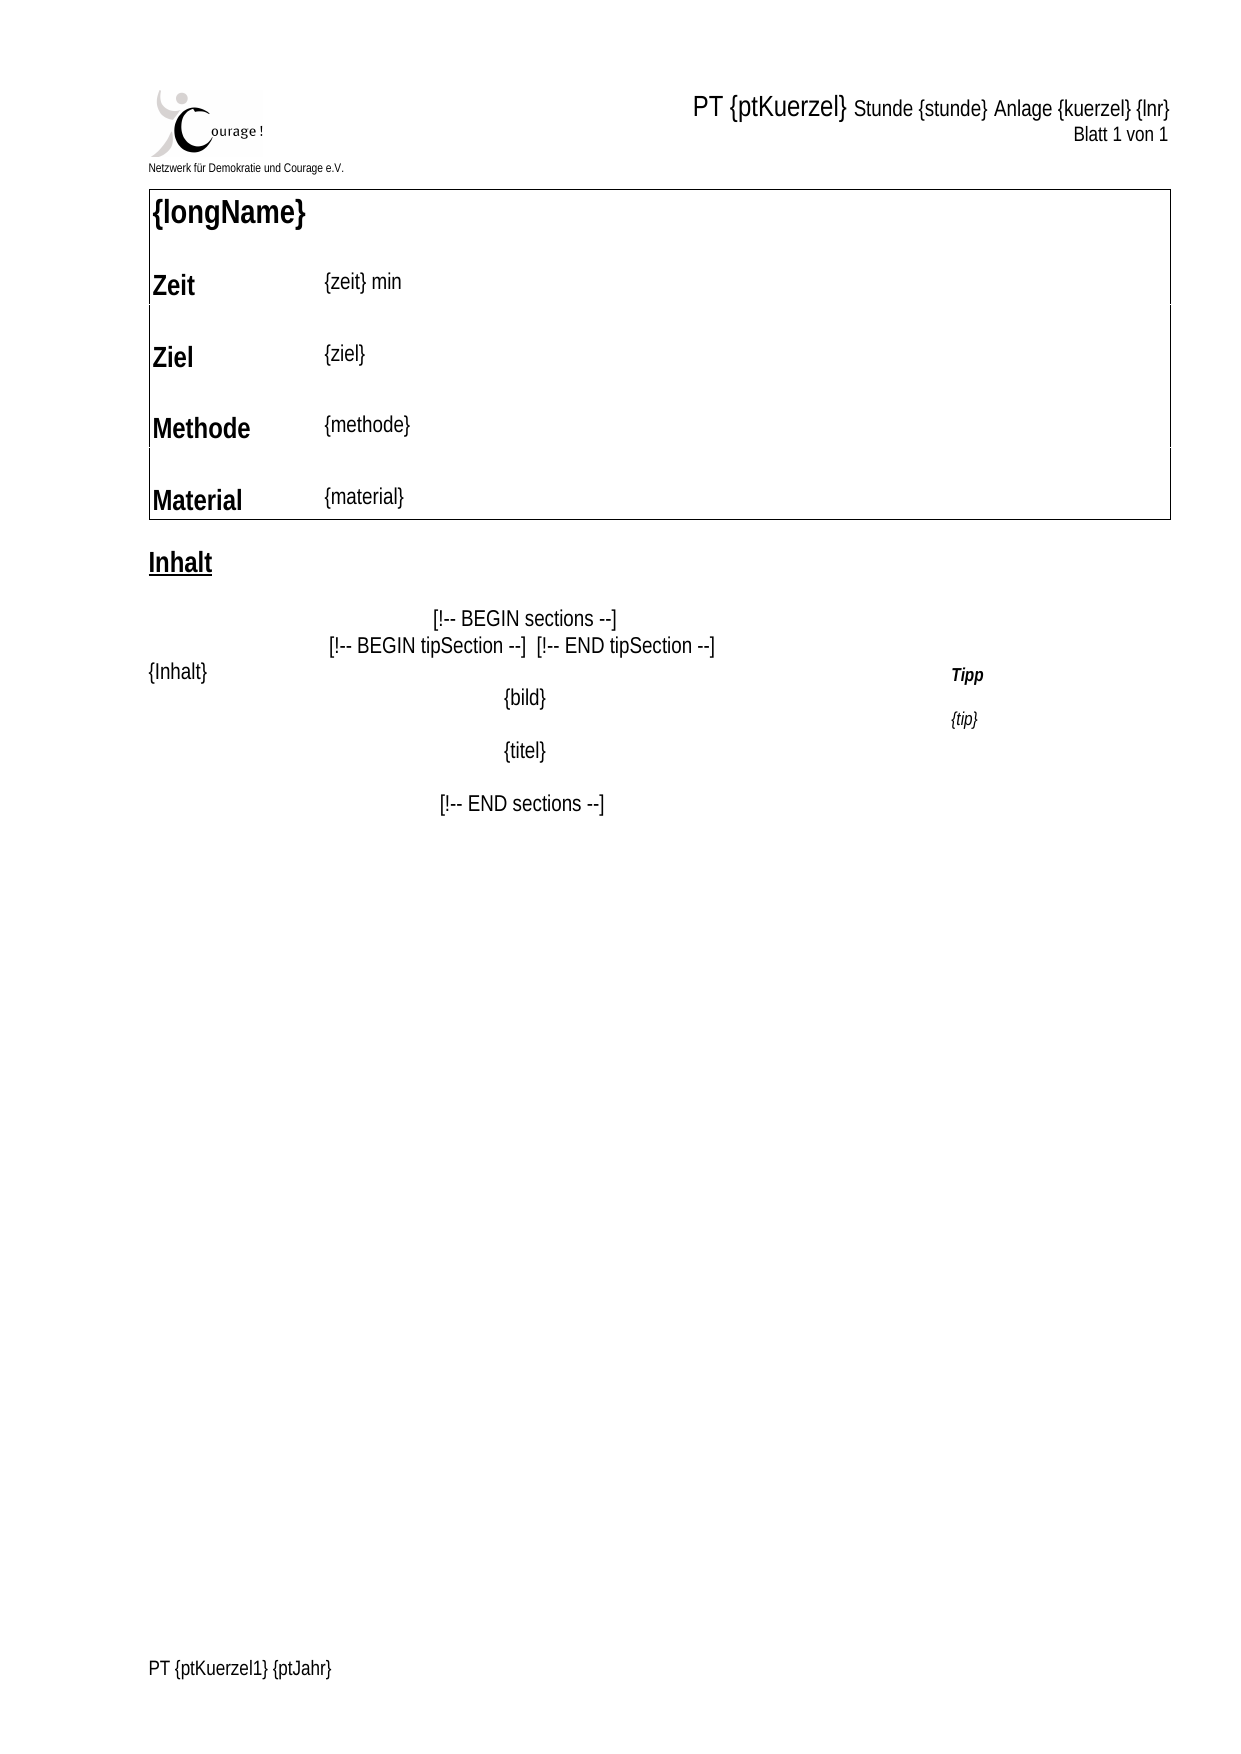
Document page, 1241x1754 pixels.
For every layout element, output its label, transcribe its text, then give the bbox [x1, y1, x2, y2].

text Tipp [951, 664, 1168, 686]
text {titel} [148, 737, 901, 790]
table_cell {methode} [321, 408, 1170, 447]
table_cell [150, 448, 321, 480]
table_cell [321, 376, 1170, 408]
table_cell [321, 305, 1170, 337]
table_cell Ziel [150, 337, 321, 376]
table_cell Zeit [150, 265, 321, 304]
text [!-- END sections --] [148, 790, 901, 816]
table_cell {zeit} min [321, 265, 1170, 304]
table_cell {material} [321, 480, 1170, 519]
text [!-- BEGIN tipSection --] [!-- END tipSection --] [148, 632, 901, 658]
table_cell [150, 233, 321, 265]
table_cell [150, 305, 321, 337]
text [!-- BEGIN sections --] [148, 605, 901, 632]
table_cell [321, 448, 1170, 480]
text {Inhalt} [148, 658, 1171, 684]
table_cell {ziel} [321, 337, 1170, 376]
text {tip} [951, 707, 1168, 729]
text {bild} [148, 684, 901, 737]
table_header {longName} [150, 190, 1170, 233]
table_cell Methode [150, 408, 321, 447]
picture [149, 90, 263, 158]
text Inhalt [148, 545, 901, 579]
table_cell Material [150, 480, 321, 519]
table_cell [150, 376, 321, 408]
table_cell [321, 233, 1170, 265]
